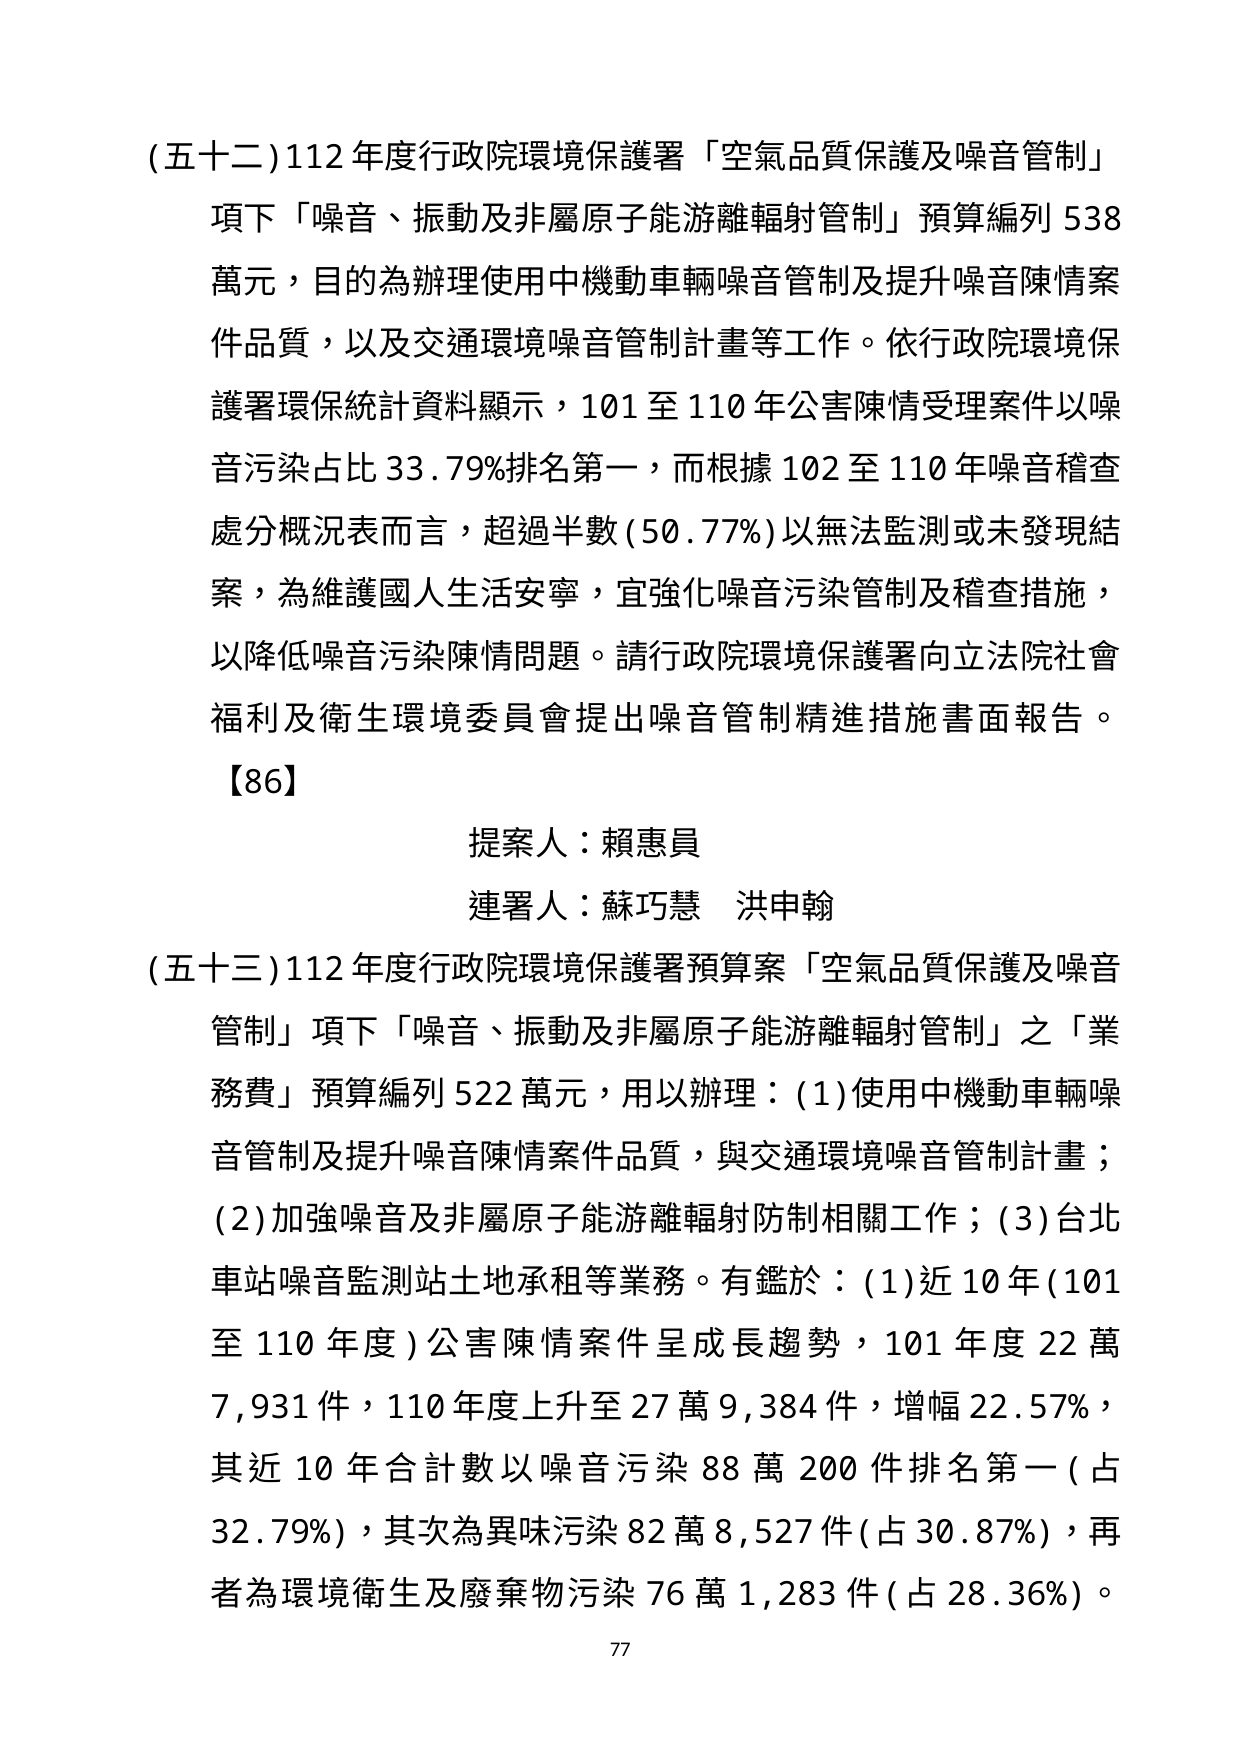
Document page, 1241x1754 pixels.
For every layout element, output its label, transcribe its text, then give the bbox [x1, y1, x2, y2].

text 連署人：蘇巧慧 洪申翰 [468, 862, 1122, 925]
text (五十二)112年度行政院環境保護署「空氣品質保護及噪音管制」項下「噪音、振動及非屬原子能游離輻射管制」預算編列538萬元，目的為辦理使用中機動車輛噪音管制及提升噪音陳情案件品質，以及交通環境噪音管制計畫等工作。依行政院環境保護署環保統計資料顯示，101至110年公害陳情受理案件以噪音污染占比33.79%排名第一，而根據102至110年噪音稽查處分概況表而言，超過半數(50.77%)以無法監測或未發現結案，為維護國人生活安寧，宜強化噪音污染管制及稽查措施，以降低噪音污染陳情問題。請行政院環境保護署向立法院社會福利及衛生環境委員會提出噪音管制精進措施書面報告。【86】 [143, 112, 1122, 800]
text 提案人：賴惠員 [468, 800, 1122, 862]
text (五十三)112年度行政院環境保護署預算案「空氣品質保護及噪音管制」項下「噪音、振動及非屬原子能游離輻射管制」之「業務費」預算編列522萬元，用以辦理：(1)使用中機動車輛噪音管制及提升噪音陳情案件品質，與交通環境噪音管制計畫；(2)加強噪音及非屬原子能游離輻射防制相關工作；(3)台北車站噪音監測站土地承租等業務。有鑑於：(1)近10年(101至110年度)公害陳情案件呈成長趨勢，101年度22萬7,931件，110年度上升至27萬9,384件，增幅22.57%，其近10年合計數以噪音污染88萬200件排名第一(占32.79%)，其次為異味污染82萬8,527件(占30.87%)，再者為環境衛生及廢棄物污染76萬1,283件(占28.36%)。 [143, 925, 1122, 1612]
